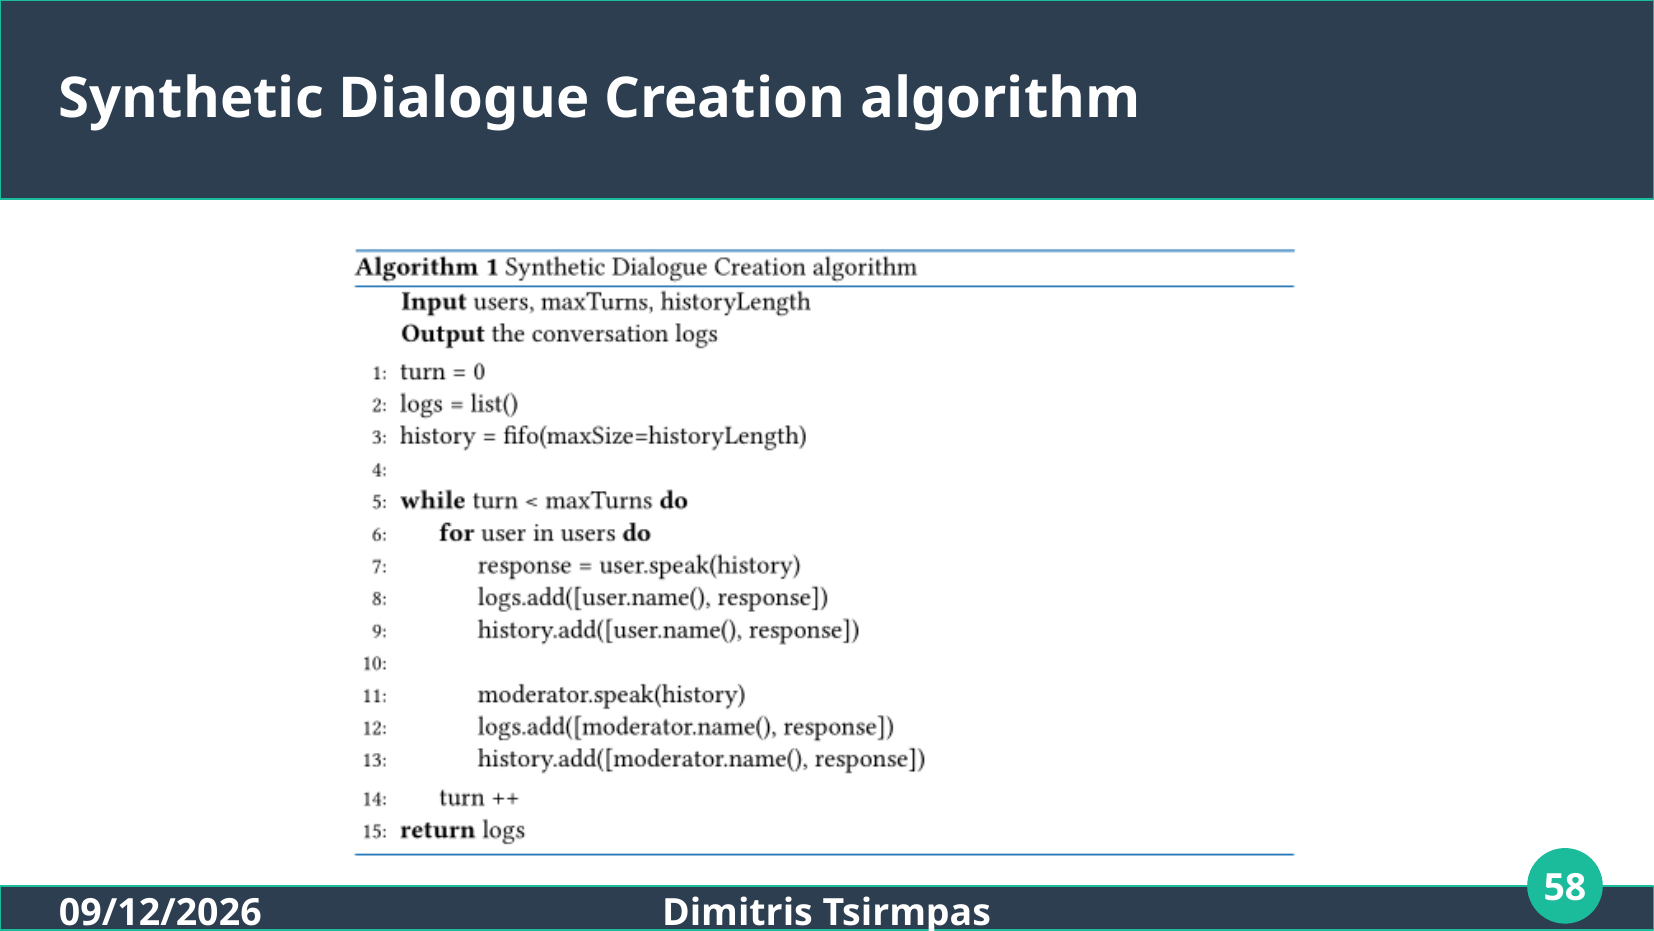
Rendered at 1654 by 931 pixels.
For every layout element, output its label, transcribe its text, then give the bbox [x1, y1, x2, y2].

picture [348, 243, 1305, 864]
title Synthetic Dialogue Creation algorithm [59, 37, 1595, 155]
